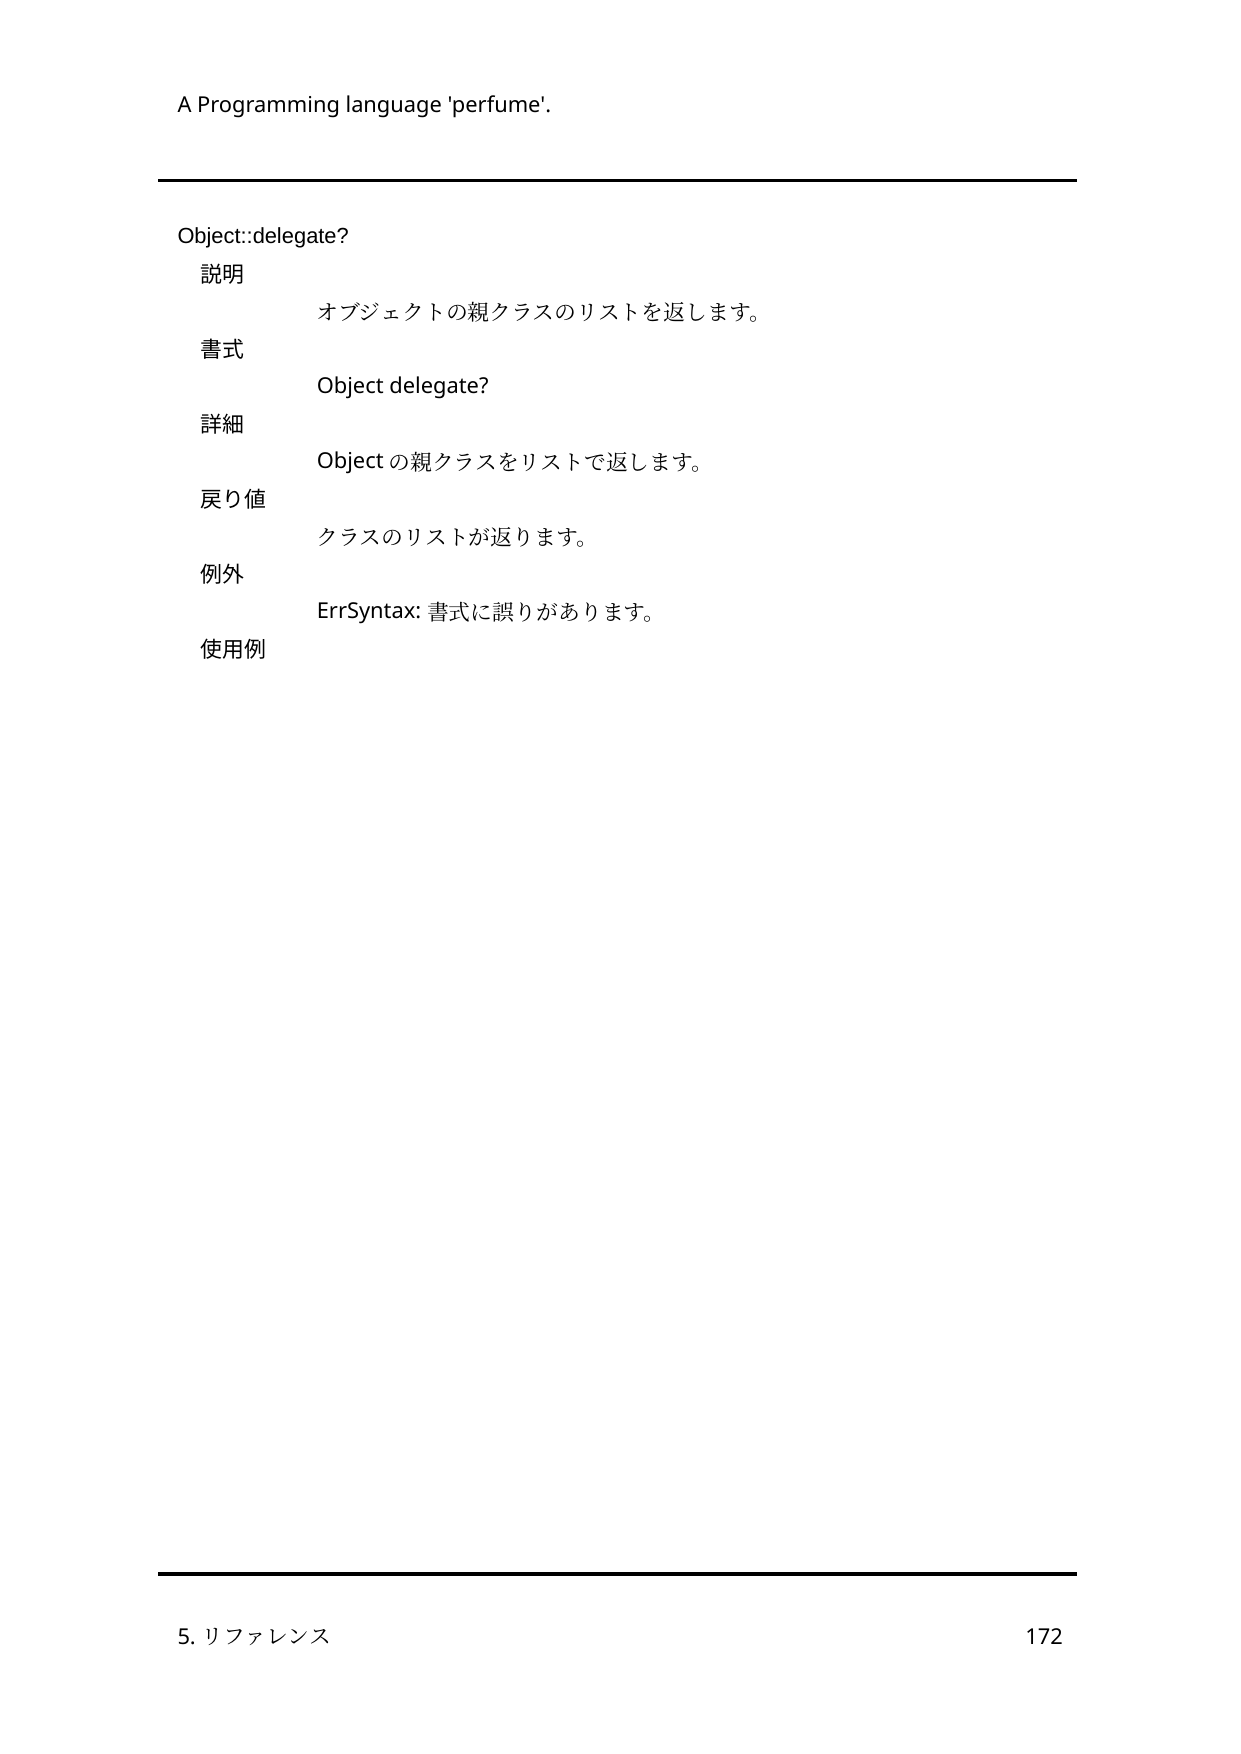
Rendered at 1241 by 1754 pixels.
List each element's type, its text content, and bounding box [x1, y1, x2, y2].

table_cell 書式 [200, 329, 317, 404]
table_cell [317, 629, 1063, 704]
subtitle Object::delegate? [177, 217, 1063, 254]
table_cell Object delegate? [317, 329, 1063, 404]
table_cell 戻り値 [200, 479, 317, 554]
table_cell 詳細 [200, 404, 317, 479]
table_cell クラスのリストが返ります。 [317, 479, 1063, 554]
table_cell ErrSyntax: 書式に誤りがあります。 [317, 554, 1063, 629]
table_cell 使用例 [200, 629, 317, 704]
table_header 説明 [200, 254, 317, 329]
table_header オブジェクトの親クラスのリストを返します。 [317, 254, 1063, 329]
table_cell Objectの親クラスをリストで返します。 [317, 404, 1063, 479]
table_cell 例外 [200, 554, 317, 629]
